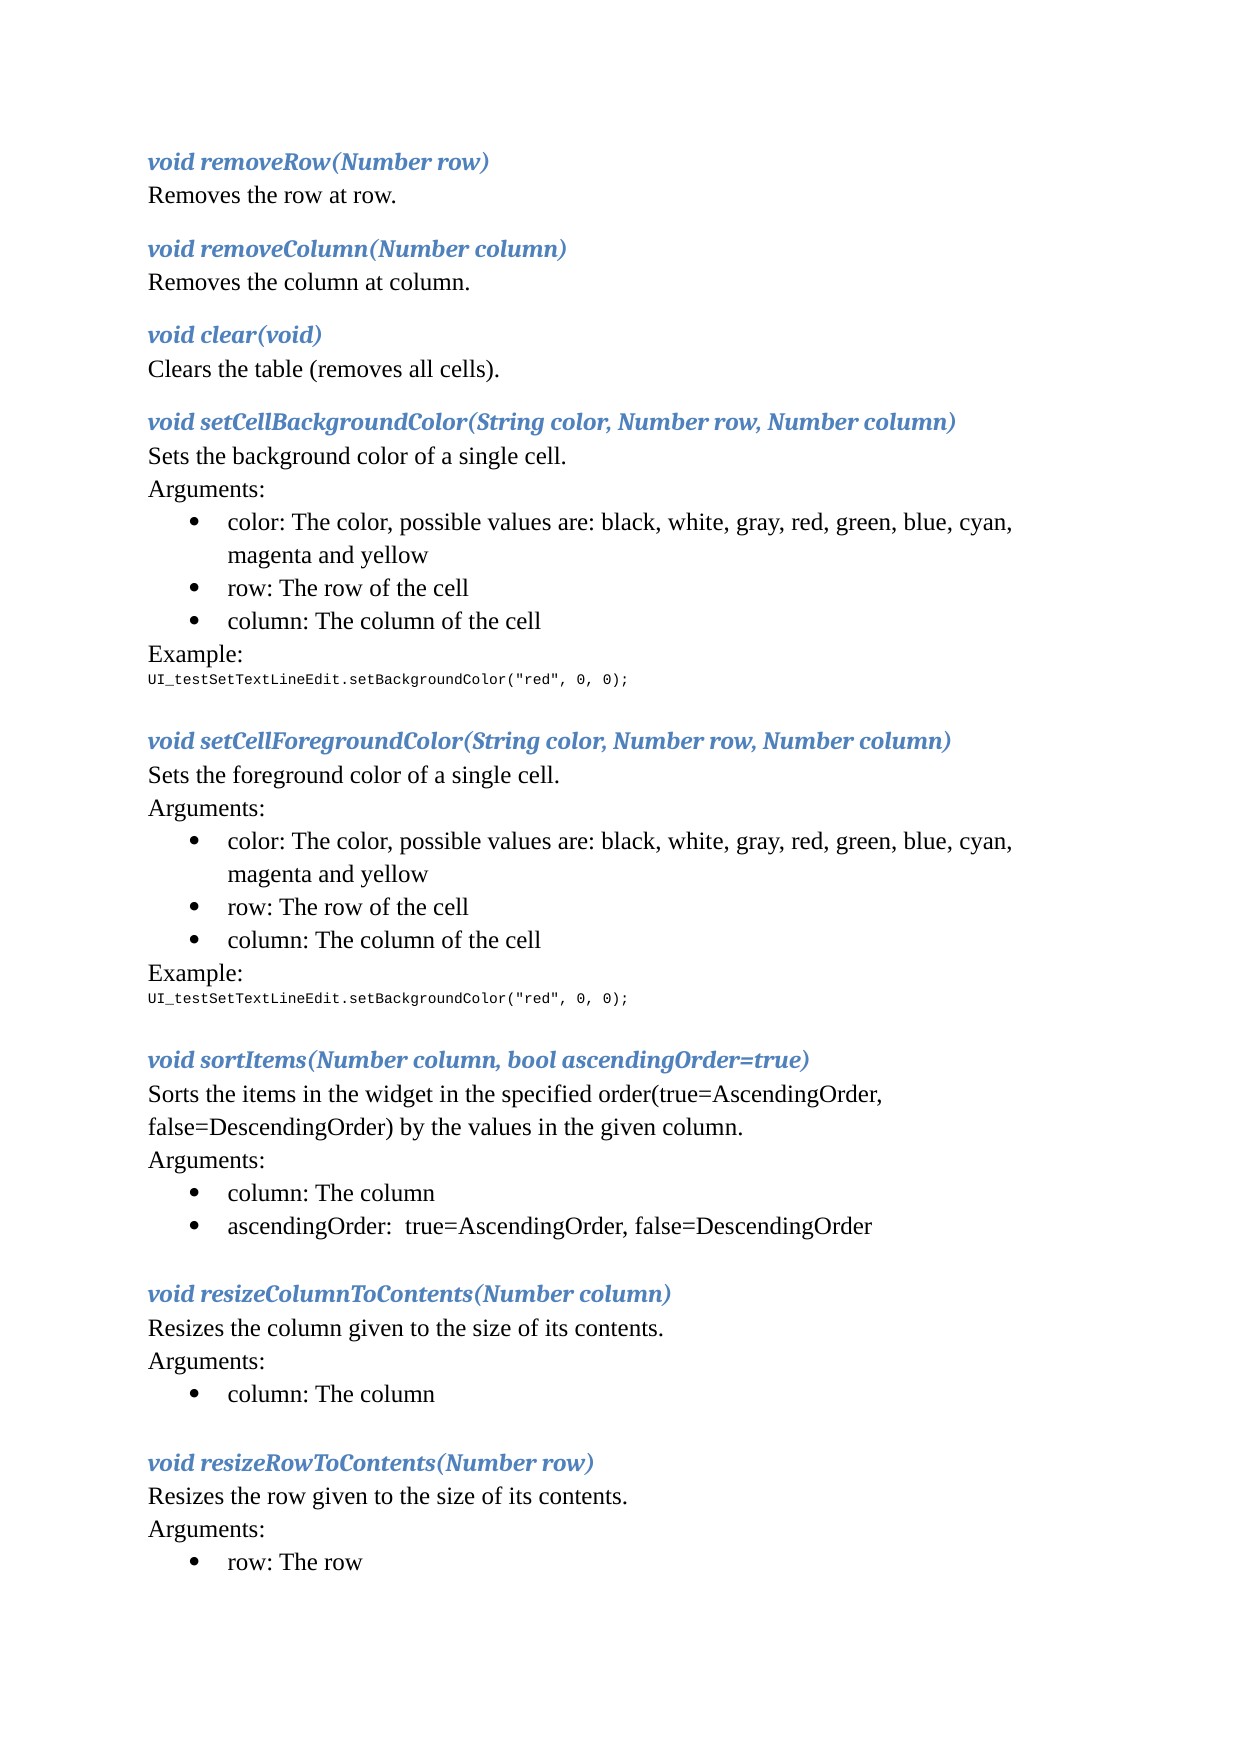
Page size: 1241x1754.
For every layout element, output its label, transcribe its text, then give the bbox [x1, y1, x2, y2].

subtitle void clear(void) [148, 321, 1093, 350]
subtitle void setCellBackgroundColor(String color, Number row, Number column) [148, 408, 1093, 437]
text Arguments: [148, 474, 1093, 503]
text Arguments: [148, 793, 1093, 822]
list column: The column of the cell [190, 925, 1093, 954]
text UI_testSetTextLineEdit.setBackgroundColor("red", 0, 0); [148, 991, 1093, 1008]
subtitle void sortItems(Number column, bool ascendingOrder=true) [148, 1046, 1093, 1075]
list row: The row of the cell [190, 892, 1093, 921]
text Sorts the items in the widget in the specified order(true=AscendingOrder, false=DescendingOrder) by the values in the given column. [148, 1079, 1093, 1141]
subtitle void resizeColumnToContents(Number column) [148, 1280, 1093, 1309]
subtitle void setCellForegroundColor(String color, Number row, Number column) [148, 727, 1093, 756]
text Arguments: [148, 1145, 1093, 1174]
text Resizes the row given to the size of its contents. [148, 1481, 1093, 1510]
text UI_testSetTextLineEdit.setBackgroundColor("red", 0, 0); [148, 672, 1093, 689]
text Arguments: [148, 1346, 1093, 1375]
text Resizes the column given to the size of its contents. [148, 1313, 1093, 1342]
list row: The row of the cell [190, 573, 1093, 602]
text Sets the foreground color of a single cell. [148, 760, 1093, 789]
subtitle void removeRow(Number row) [148, 148, 1093, 176]
list color: The color, possible values are: black, white, gray, red, green, blue, cyan, magenta and yellow [190, 826, 1093, 888]
subtitle void resizeRowToContents(Number row) [148, 1448, 1093, 1477]
list column: The column [190, 1178, 1093, 1207]
text Clears the table (removes all cells). [148, 354, 1093, 383]
text Sets the background color of a single cell. [148, 441, 1093, 470]
text Example: [148, 958, 1093, 987]
text Arguments: [148, 1514, 1093, 1543]
list row: The row [190, 1547, 1093, 1576]
subtitle void removeColumn(Number column) [148, 234, 1093, 263]
list column: The column of the cell [190, 606, 1093, 635]
list ascendingOrder: true=AscendingOrder, false=DescendingOrder [190, 1211, 1093, 1240]
text Removes the row at row. [148, 181, 1093, 209]
list color: The color, possible values are: black, white, gray, red, green, blue, cyan, magenta and yellow [190, 507, 1093, 569]
text Example: [148, 639, 1093, 668]
list column: The column [190, 1379, 1093, 1408]
text Removes the column at column. [148, 267, 1093, 296]
